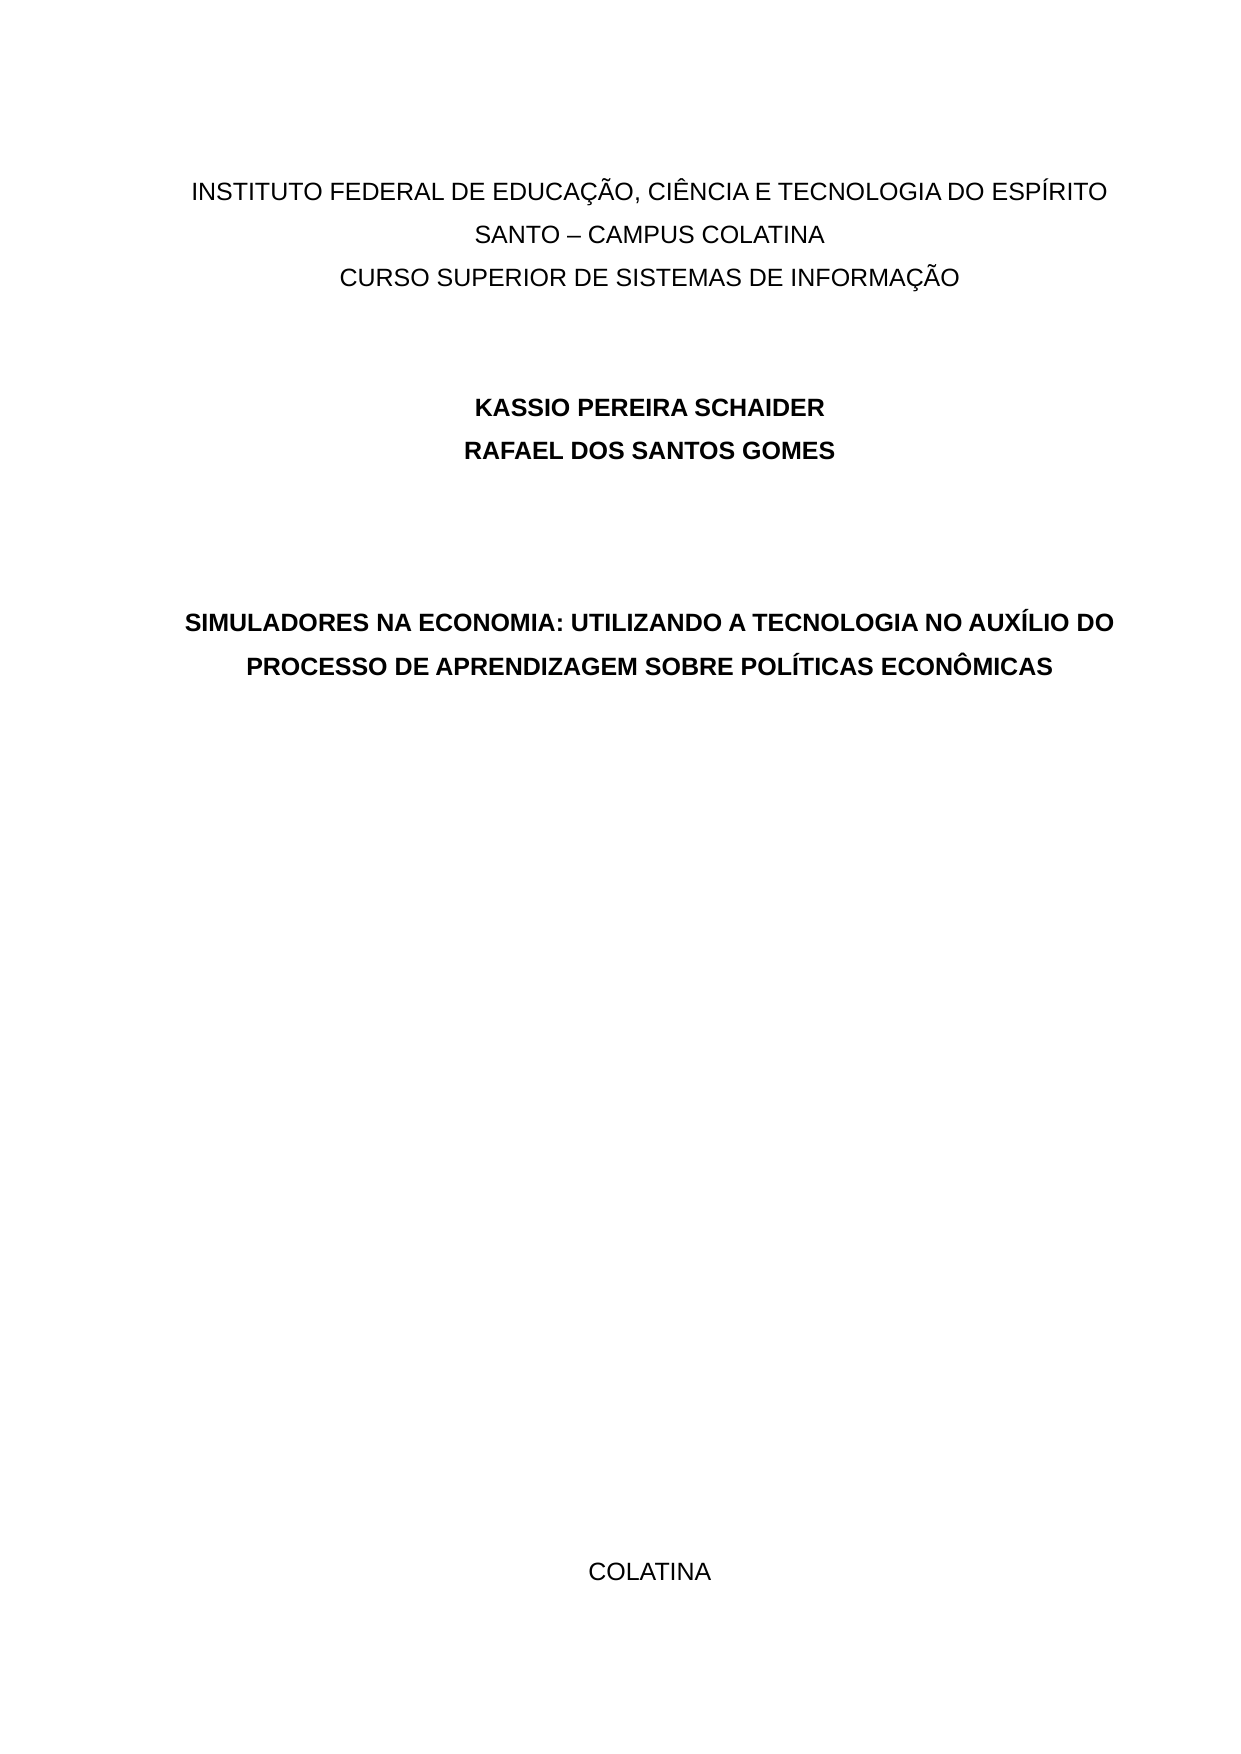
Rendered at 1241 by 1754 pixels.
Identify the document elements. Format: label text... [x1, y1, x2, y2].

text KASSIO PEREIRA SCHAIDER [177, 393, 1122, 422]
text INSTITUTO FEDERAL DE EDUCAÇÃO, CIÊNCIA E TECNOLOGIA DO ESPÍRITO SANTO – CAMPUS COLATINA [177, 177, 1122, 249]
text RAFAEL DOS SANTOS GOMES [177, 436, 1122, 465]
text CURSO SUPERIOR DE SISTEMAS DE INFORMAÇÃO [177, 263, 1122, 292]
text COLATINA [177, 1557, 1122, 1586]
text SIMULADORES NA ECONOMIA: UTILIZANDO A TECNOLOGIA NO AUXÍLIO DO PROCESSO DE APRENDIZAGEM SOBRE POLÍTICAS ECONÔMICAS [177, 608, 1122, 680]
